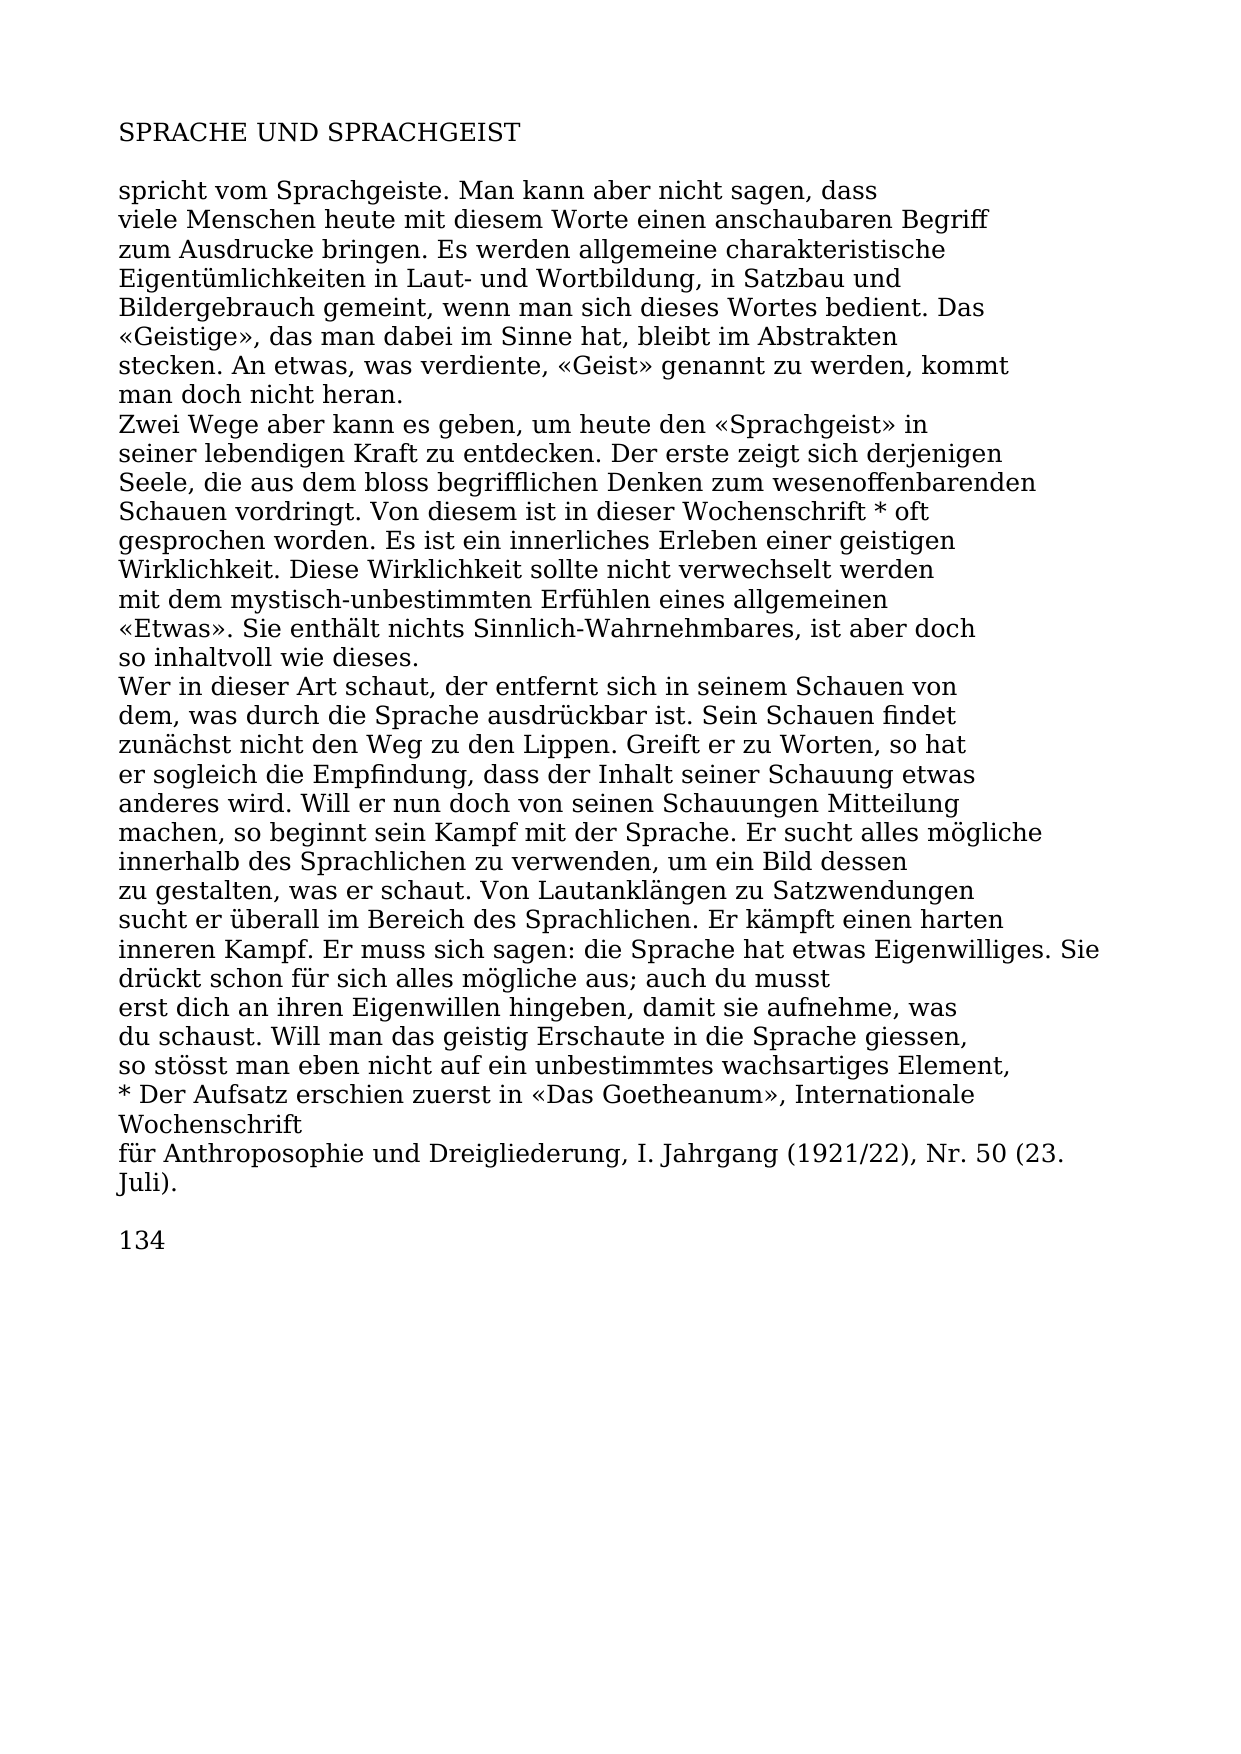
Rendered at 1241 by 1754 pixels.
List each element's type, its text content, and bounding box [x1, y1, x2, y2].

text stecken. An etwas, was verdiente, «Geist» genannt zu werden, kommt [118, 351, 1122, 381]
text * Der Aufsatz erschien zuerst in «Das Goetheanum», Internationale Wochenschrift [118, 1081, 1122, 1139]
text viele Menschen heute mit diesem Worte einen anschaubaren Begriff [118, 206, 1122, 235]
text zum Ausdrucke bringen. Es werden allgemeine charakteristische [118, 235, 1122, 264]
text Seele, die aus dem bloss begrifflichen Denken zum wesenoffenbarenden Schauen vordringt. Von diesem ist in dieser Wochenschrift * oft [118, 468, 1122, 526]
text spricht vom Sprachgeiste. Man kann aber nicht sagen, dass [118, 176, 1122, 206]
text für Anthroposophie und Dreigliederung, I. Jahrgang (1921/22), Nr. 50 (23. Juli). [118, 1139, 1122, 1197]
text SPRACHE UND SPRACHGEIST [118, 118, 1122, 147]
text seiner lebendigen Kraft zu entdecken. Der erste zeigt sich derjenigen [118, 439, 1122, 468]
text dem, was durch die Sprache ausdrückbar ist. Sein Schauen findet [118, 701, 1122, 731]
text er sogleich die Empfindung, dass der Inhalt seiner Schauung etwas [118, 760, 1122, 789]
text inneren Kampf. Er muss sich sagen: die Sprache hat etwas Eigenwilliges. Sie drückt schon für sich alles mögliche aus; auch du musst [118, 935, 1122, 993]
text zunächst nicht den Weg zu den Lippen. Greift er zu Worten, so hat [118, 731, 1122, 760]
text «Geistige», das man dabei im Sinne hat, bleibt im Abstrakten [118, 322, 1122, 351]
text «Etwas». Sie enthält nichts Sinnlich-Wahrnehmbares, ist aber doch [118, 614, 1122, 643]
text man doch nicht heran. [118, 381, 1122, 410]
text Eigentümlichkeiten in Laut- und Wortbildung, in Satzbau und [118, 264, 1122, 293]
text Bildergebrauch gemeint, wenn man sich dieses Wortes bedient. Das [118, 293, 1122, 322]
text machen, so beginnt sein Kampf mit der Sprache. Er sucht alles mögliche innerhalb des Sprachlichen zu verwenden, um ein Bild dessen [118, 818, 1122, 876]
text so inhaltvoll wie dieses. [118, 643, 1122, 672]
text mit dem mystisch-unbestimmten Erfühlen eines allgemeinen [118, 585, 1122, 614]
text so stösst man eben nicht auf ein unbestimmtes wachsartiges Element, [118, 1051, 1122, 1081]
text 134 [118, 1226, 1122, 1256]
text Wer in dieser Art schaut, der entfernt sich in seinem Schauen von [118, 672, 1122, 701]
text Zwei Wege aber kann es geben, um heute den «Sprachgeist» in [118, 410, 1122, 439]
text sucht er überall im Bereich des Sprachlichen. Er kämpft einen harten [118, 906, 1122, 935]
text du schaust. Will man das geistig Erschaute in die Sprache giessen, [118, 1022, 1122, 1051]
text gesprochen worden. Es ist ein innerliches Erleben einer geistigen [118, 526, 1122, 556]
text erst dich an ihren Eigenwillen hingeben, damit sie aufnehme, was [118, 993, 1122, 1022]
text zu gestalten, was er schaut. Von Lautanklängen zu Satzwendungen [118, 876, 1122, 906]
text anderes wird. Will er nun doch von seinen Schauungen Mitteilung [118, 789, 1122, 818]
text Wirklichkeit. Diese Wirklichkeit sollte nicht verwechselt werden [118, 556, 1122, 585]
